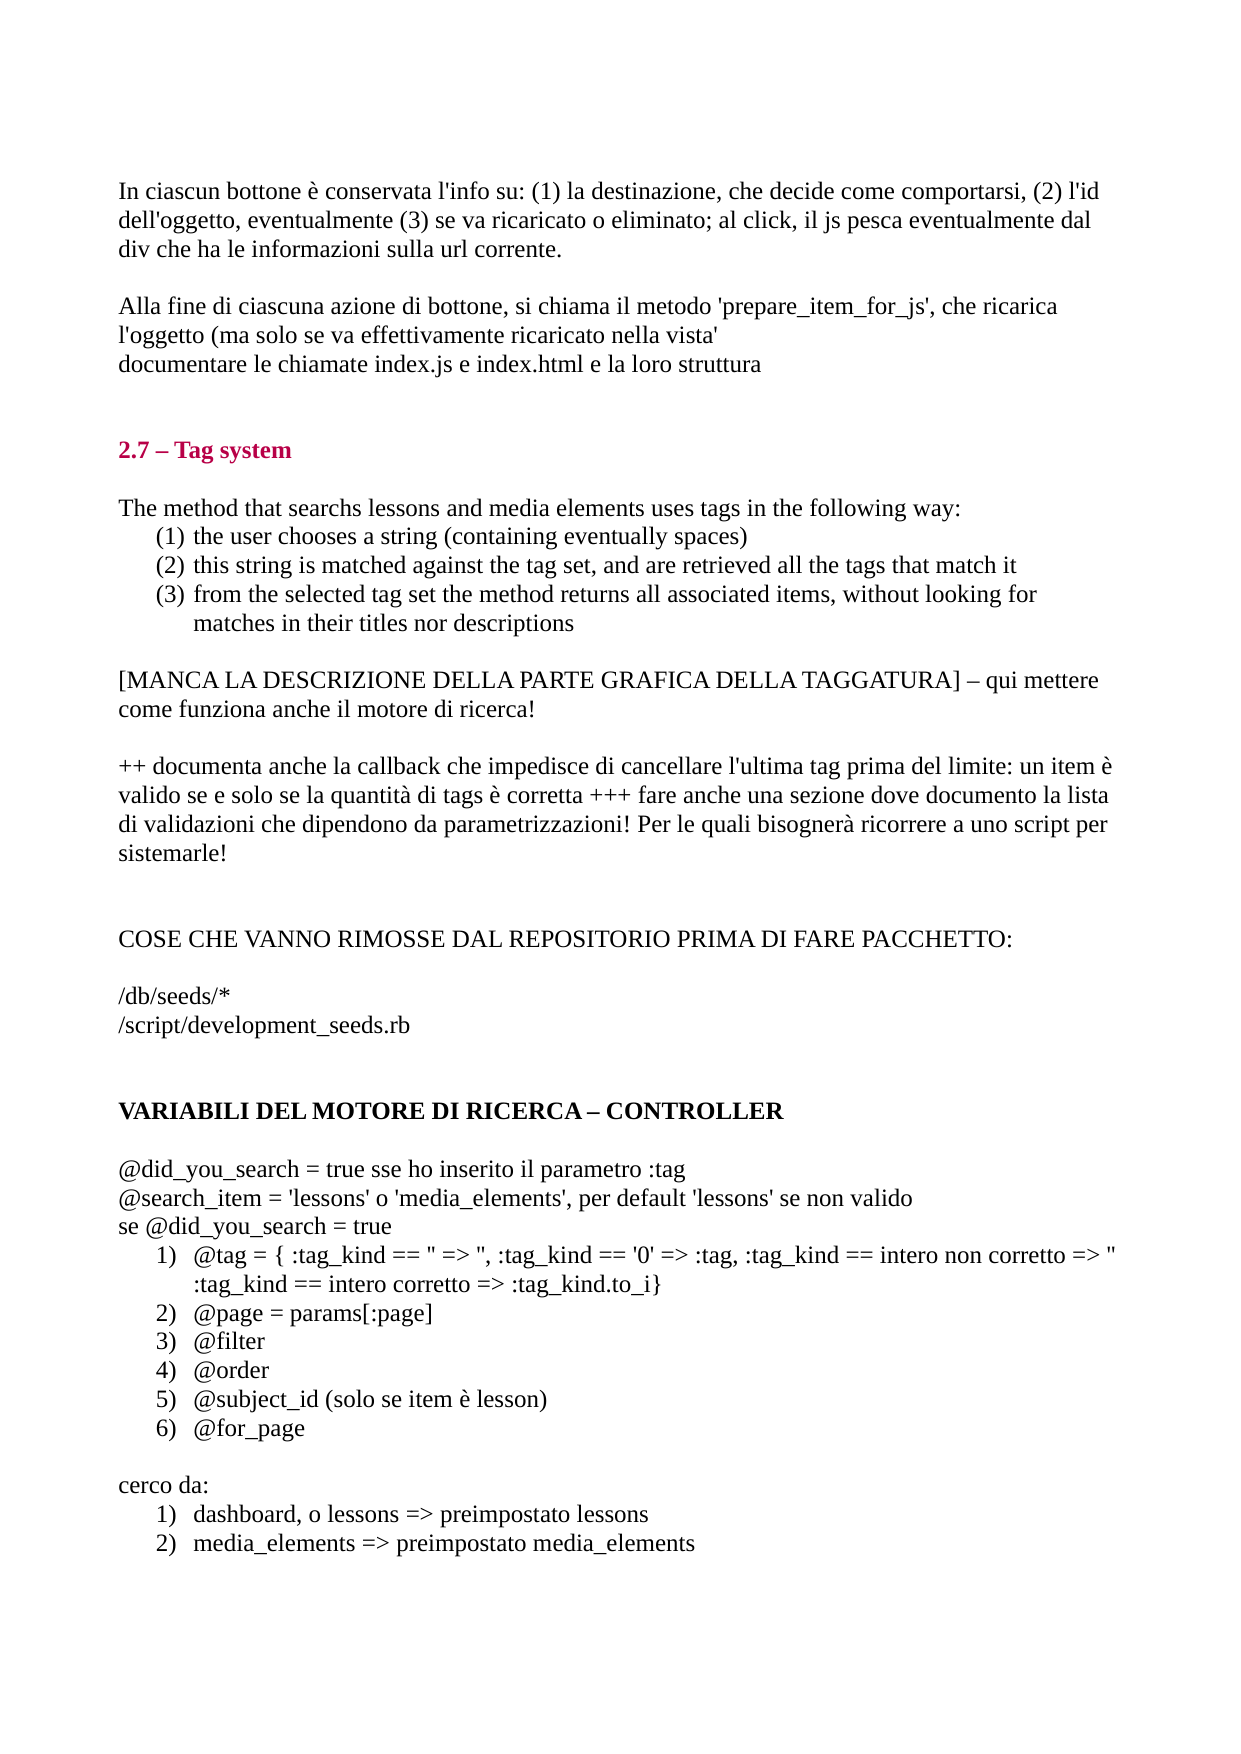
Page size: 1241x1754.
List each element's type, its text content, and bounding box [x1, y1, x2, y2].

text cerco da: [118, 1470, 1122, 1499]
list from the selected tag set the method returns all associated items, without looking for matches in their titles nor descriptions [156, 579, 1122, 636]
text /script/development_seeds.rb [118, 1010, 1122, 1039]
text /db/seeds/* [118, 981, 1122, 1010]
text [MANCA LA DESCRIZIONE DELLA PARTE GRAFICA DELLA TAGGATURA] – qui mettere come funziona anche il motore di ricerca! [118, 665, 1122, 723]
text The method that searchs lessons and media elements uses tags in the following way: [118, 493, 1122, 521]
text documentare le chiamate index.js e index.html e la loro struttura [118, 349, 1122, 378]
text @did_you_search = true sse ho inserito il parametro :tag [118, 1154, 1122, 1183]
list @filter [156, 1326, 1122, 1355]
list @tag = { :tag_kind == '' => '', :tag_kind == '0' => :tag, :tag_kind == intero non corretto => '' :tag_kind == intero corretto => :tag_kind.to_i} [156, 1240, 1122, 1298]
list the user chooses a string (containing eventually spaces) [156, 521, 1122, 550]
list @page = params[:page] [156, 1298, 1122, 1326]
text COSE CHE VANNO RIMOSSE DAL REPOSITORIO PRIMA DI FARE PACCHETTO: [118, 924, 1122, 953]
text se @did_you_search = true [118, 1211, 1122, 1240]
text Alla fine di ciascuna azione di bottone, si chiama il metodo 'prepare_item_for_js', che ricarica l'oggetto (ma solo se va effettivamente ricaricato nella vista' [118, 291, 1122, 349]
list dashboard, o lessons => preimpostato lessons [156, 1499, 1122, 1528]
text ++ documenta anche la callback che impedisce di cancellare l'ultima tag prima del limite: un item è valido se e solo se la quantità di tags è corretta +++ fare anche una sezione dove documento la lista di validazioni che dipendono da parametrizzazioni! Per le quali bisognerà ricorrere a uno script per sistemarle! [118, 751, 1122, 866]
list media_elements => preimpostato media_elements [156, 1528, 1122, 1556]
text VARIABILI DEL MOTORE DI RICERCA – CONTROLLER [118, 1096, 1122, 1125]
list @subject_id (solo se item è lesson) [156, 1384, 1122, 1413]
text 2.7 – Tag system [118, 435, 1122, 464]
list this string is matched against the tag set, and are retrieved all the tags that match it [156, 550, 1122, 579]
list @order [156, 1355, 1122, 1384]
text @search_item = 'lessons' o 'media_elements', per default 'lessons' se non valido [118, 1183, 1122, 1211]
list @for_page [156, 1413, 1122, 1441]
text In ciascun bottone è conservata l'info su: (1) la destinazione, che decide come comportarsi, (2) l'id dell'oggetto, eventualmente (3) se va ricaricato o eliminato; al click, il js pesca eventualmente dal div che ha le informazioni sulla url corrente. [118, 176, 1122, 263]
